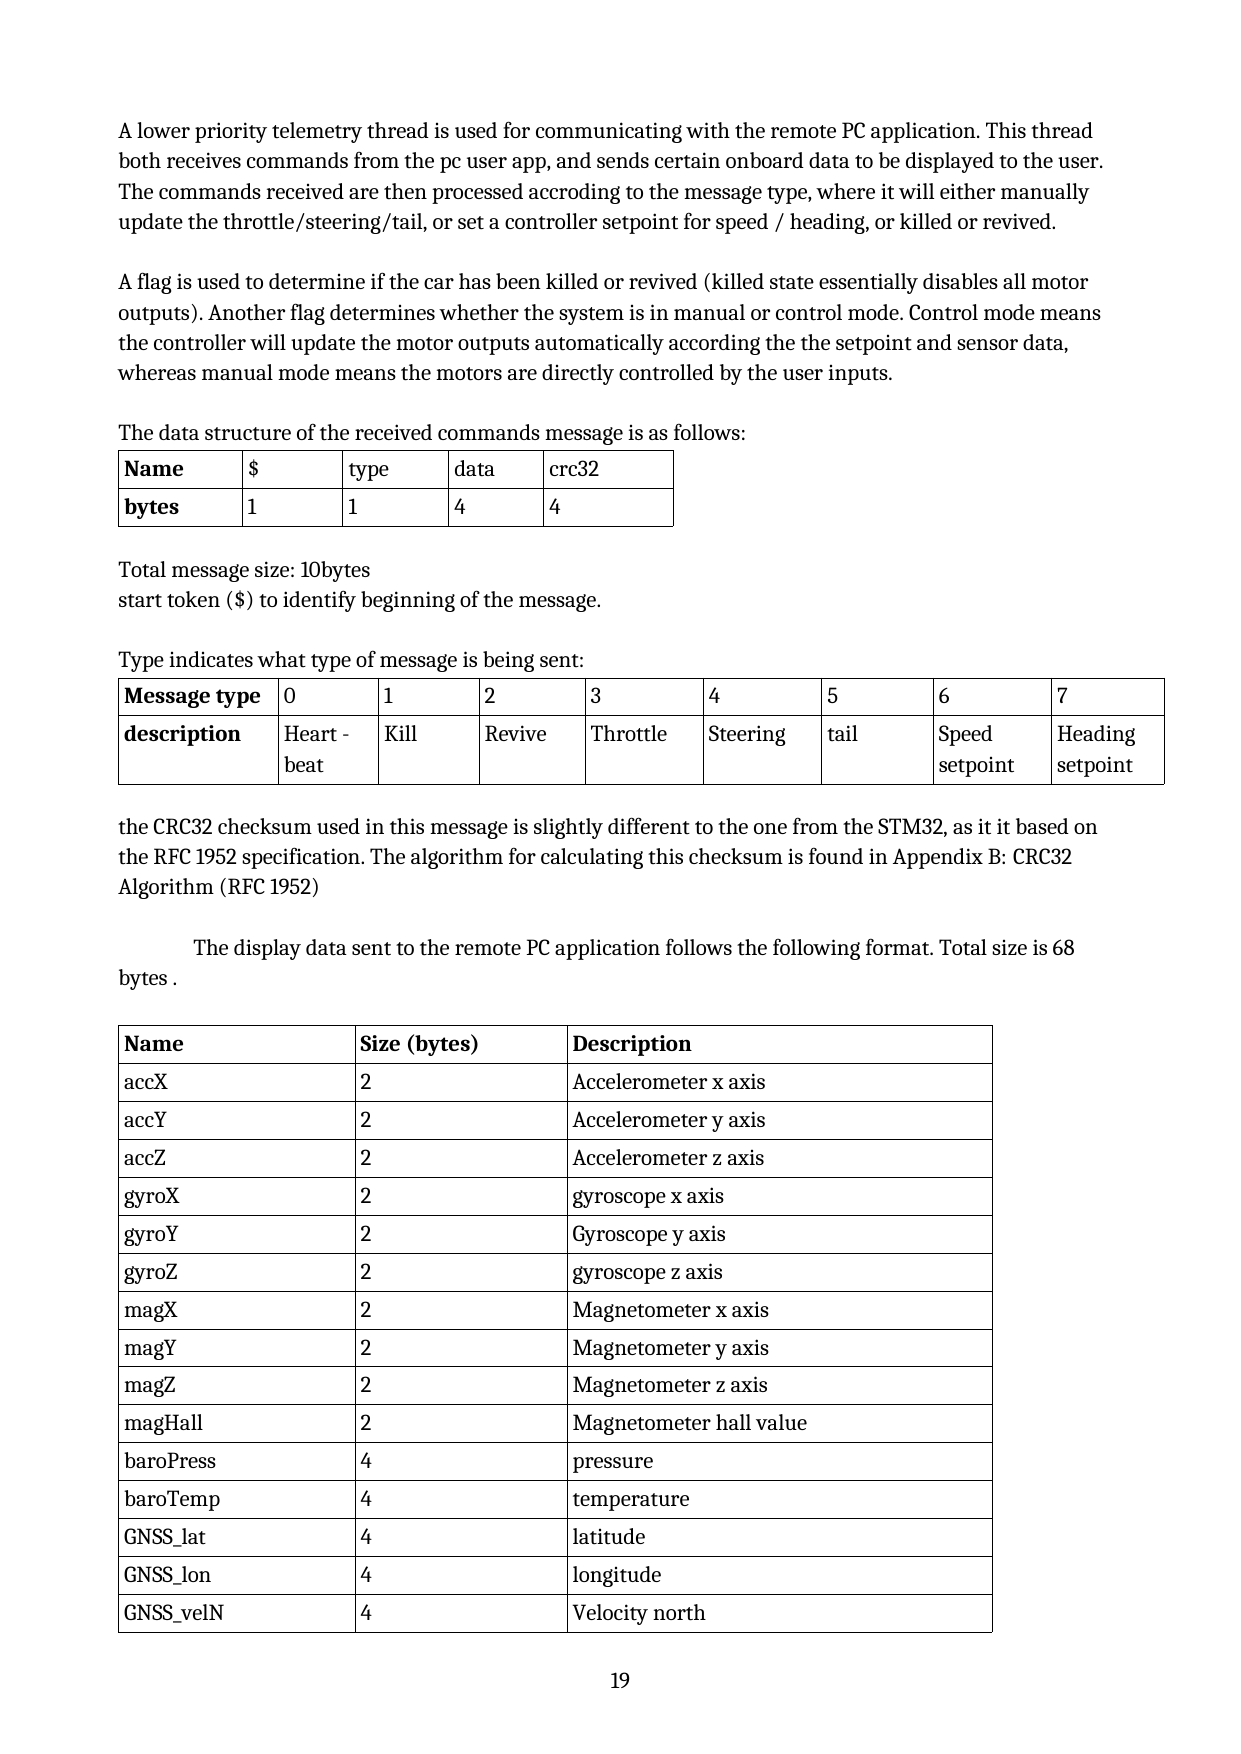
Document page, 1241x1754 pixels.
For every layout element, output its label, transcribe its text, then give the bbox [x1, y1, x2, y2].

table_cell GNSS_lon [119, 1557, 355, 1594]
table_cell Magnetometer x axis [568, 1292, 992, 1328]
text The display data sent to the remote PC application follows the following format. Total size is 68 bytes . [118, 934, 1122, 991]
table_header 3 [586, 679, 703, 715]
table_cell 4 [544, 489, 673, 526]
table_cell 2 [356, 1102, 567, 1139]
table_header crc32 [544, 451, 673, 488]
text The data structure of the received commands message is as follows: [118, 420, 1122, 447]
table_cell 2 [356, 1178, 567, 1215]
table_cell 2 [356, 1405, 567, 1442]
table_cell magHall [119, 1405, 355, 1442]
text start token ($) to identify beginning of the message. [118, 587, 1122, 613]
table_cell gyroscope x axis [568, 1178, 992, 1215]
table_header 2 [480, 679, 585, 715]
table_cell 1 [243, 489, 342, 526]
table_cell 2 [356, 1367, 567, 1404]
table_header Message type [119, 679, 278, 715]
table_header Name [119, 451, 242, 488]
text Type indicates what type of message is being sent: [118, 647, 1122, 673]
table_cell gyroX [119, 1178, 355, 1215]
table_cell accZ [119, 1140, 355, 1177]
table_cell gyroZ [119, 1254, 355, 1291]
table_cell Gyroscope y axis [568, 1216, 992, 1253]
table_cell Accelerometer z axis [568, 1140, 992, 1177]
table_header Description [568, 1026, 992, 1063]
table_header 4 [704, 679, 821, 715]
table_cell Heading setpoint [1052, 716, 1164, 783]
table_cell 2 [356, 1292, 567, 1328]
table_header 5 [822, 679, 933, 715]
table_cell 4 [356, 1595, 567, 1632]
table_cell 2 [356, 1216, 567, 1253]
table_cell latitude [568, 1519, 992, 1556]
table_cell accX [119, 1064, 355, 1101]
table_cell 4 [356, 1481, 567, 1518]
table_cell bytes [119, 489, 242, 526]
table_cell description [119, 716, 278, 783]
table_cell gyroY [119, 1216, 355, 1253]
table_cell GNSS_velN [119, 1595, 355, 1632]
table_cell gyroscope z axis [568, 1254, 992, 1291]
text A lower priority telemetry thread is used for communicating with the remote PC application. This thread both receives commands from the pc user app, and sends certain onboard data to be displayed to the user. The commands received are then processed accroding to the message type, where it will either manually update the throttle/steering/tail, or set a controller setpoint for speed / heading, or killed or revived. [118, 118, 1122, 235]
table_cell Accelerometer x axis [568, 1064, 992, 1101]
table_cell 4 [356, 1443, 567, 1480]
table_header 6 [934, 679, 1051, 715]
table_header data [449, 451, 543, 488]
table_cell baroPress [119, 1443, 355, 1480]
table_cell magZ [119, 1367, 355, 1404]
table_header 0 [279, 679, 378, 715]
table_cell 2 [356, 1064, 567, 1101]
table_cell magY [119, 1330, 355, 1366]
table_cell Heart -beat [279, 716, 378, 783]
table_cell Velocity north [568, 1595, 992, 1632]
table_cell pressure [568, 1443, 992, 1480]
table_header $ [243, 451, 342, 488]
text Total message size: 10bytes [118, 557, 1122, 583]
table_cell Kill [379, 716, 479, 783]
table_cell tail [822, 716, 933, 783]
text A flag is used to determine if the car has been killed or revived (killed state essentially disables all motor outputs). Another flag determines whether the system is in manual or control mode. Control mode means the controller will update the motor outputs automatically according the the setpoint and sensor data, whereas manual mode means the motors are directly controlled by the user inputs. [118, 269, 1122, 386]
table_cell Magnetometer y axis [568, 1330, 992, 1366]
text the CRC32 checksum used in this message is slightly different to the one from the STM32, as it it based on the RFC 1952 specification. The algorithm for calculating this checksum is found in Appendix B: CRC32 Algorithm (RFC 1952) [118, 814, 1122, 901]
table_header Name [119, 1026, 355, 1063]
table_cell magX [119, 1292, 355, 1328]
table_cell 2 [356, 1330, 567, 1366]
table_cell 1 [343, 489, 448, 526]
table_cell Revive [480, 716, 585, 783]
table_header Size (bytes) [356, 1026, 567, 1063]
table_cell temperature [568, 1481, 992, 1518]
table_header 7 [1052, 679, 1164, 715]
table_cell 4 [356, 1557, 567, 1594]
table_cell 2 [356, 1254, 567, 1291]
table_cell longitude [568, 1557, 992, 1594]
table_cell baroTemp [119, 1481, 355, 1518]
table_cell Speed setpoint [934, 716, 1051, 783]
table_cell GNSS_lat [119, 1519, 355, 1556]
table_cell 4 [449, 489, 543, 526]
table_cell 4 [356, 1519, 567, 1556]
table_header type [343, 451, 448, 488]
table_cell Throttle [586, 716, 703, 783]
table_cell Magnetometer hall value [568, 1405, 992, 1442]
table_cell Steering [704, 716, 821, 783]
table_cell Accelerometer y axis [568, 1102, 992, 1139]
table_cell Magnetometer z axis [568, 1367, 992, 1404]
table_header 1 [379, 679, 479, 715]
table_cell accY [119, 1102, 355, 1139]
table_cell 2 [356, 1140, 567, 1177]
